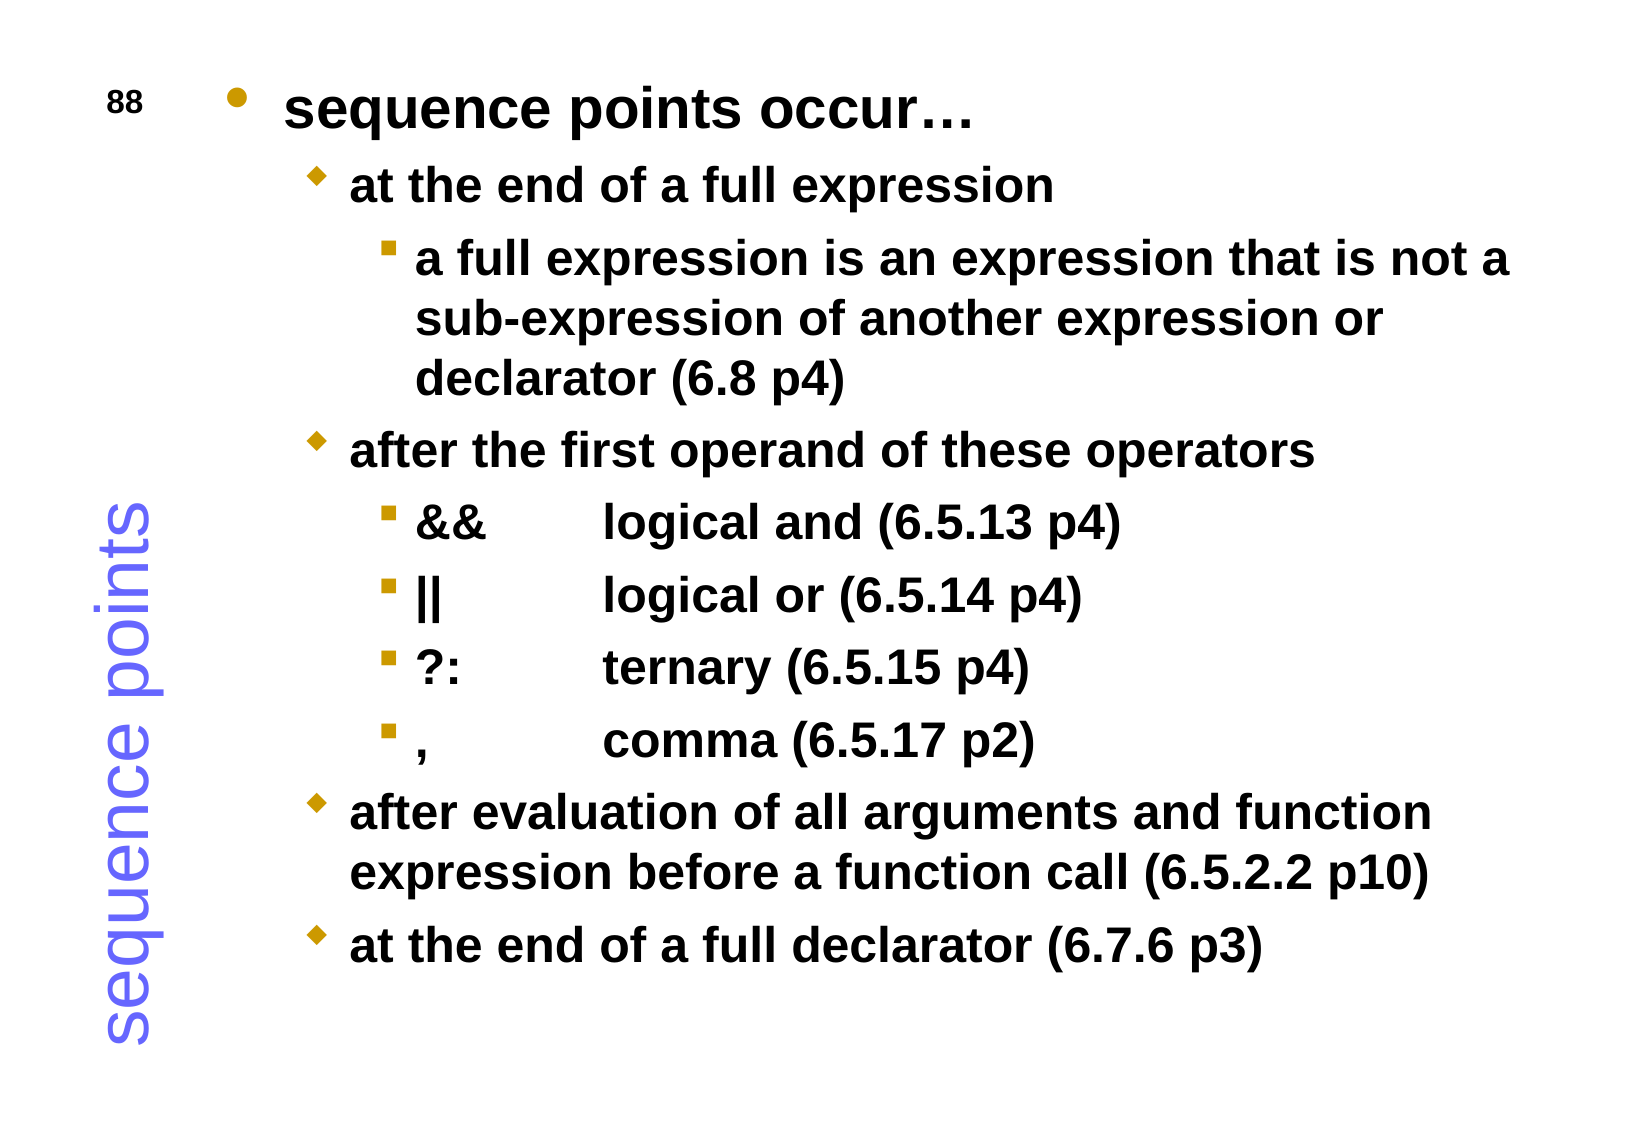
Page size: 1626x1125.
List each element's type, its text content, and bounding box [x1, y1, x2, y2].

title sequence points [50, 187, 188, 1063]
list sequence points occur… at the end of a full expression a full expression is an expression that is not a sub-expression of another expression or declarator (6.8 p4) after the first operand of these operators && logical and (6.5.13 p4) || logical or (6.5.14 p4) ?: ternary (6.5.15 p4) , comma (6.5.17 p2) after evaluation of all arguments and function expression before a function call (6.5.2.2 p10) at the end of a full declarator (6.7.6 p3) [212, 62, 1550, 1063]
